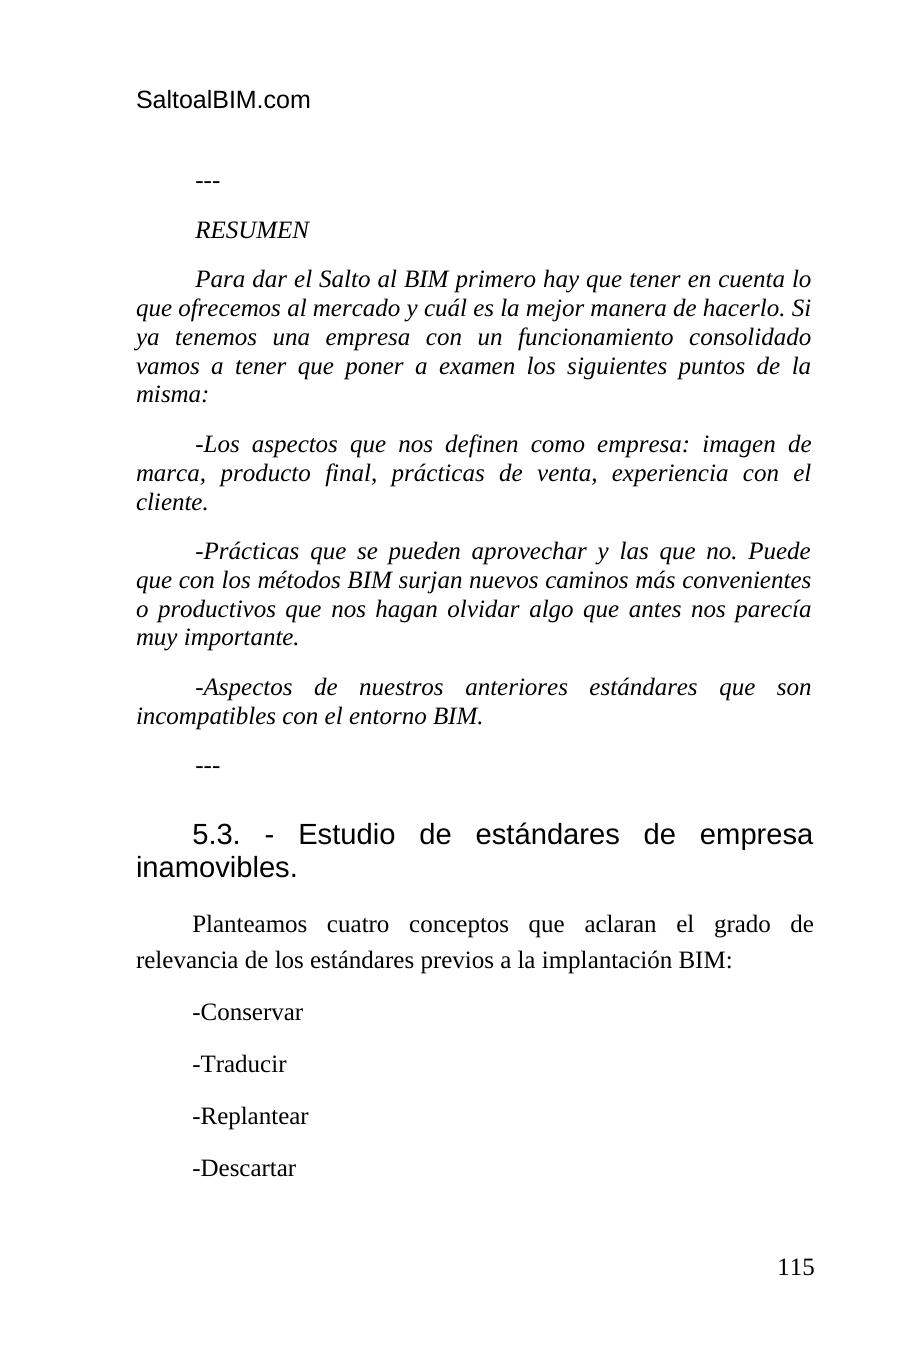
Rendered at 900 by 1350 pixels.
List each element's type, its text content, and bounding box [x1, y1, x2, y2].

text -Prácticas que se pueden aprovechar y las que no. Puede que con los métodos BIM surjan nuevos caminos más convenientes o productivos que nos hagan olvidar algo que antes nos parecía muy importante. [136, 536, 814, 651]
text --- [136, 750, 814, 779]
text Para dar el Salto al BIM primero hay que tener en cuenta lo que ofrecemos al mercado y cuál es la mejor manera de hacerlo. Si ya tenemos una empresa con un funcionamiento consolidado vamos a tener que poner a examen los siguientes puntos de la misma: [136, 264, 814, 408]
text Planteamos cuatro conceptos que aclaran el grado de relevancia de los estándares previos a la implantación BIM: [136, 904, 814, 975]
text --- [136, 165, 814, 194]
text -Conservar [136, 992, 814, 1027]
subtitle 5.3. - Estudio de estándares de empresa inamovibles. [136, 817, 814, 884]
text -Replantear [136, 1096, 814, 1131]
text -Descartar [136, 1148, 814, 1183]
text -Los aspectos que nos definen como empresa: imagen de marca, producto final, prácticas de venta, experiencia con el cliente. [136, 429, 814, 515]
text -Aspectos de nuestros anteriores estándares que son incompatibles con el entorno BIM. [136, 672, 814, 729]
text RESUMEN [136, 215, 814, 244]
text -Traducir [136, 1044, 814, 1079]
